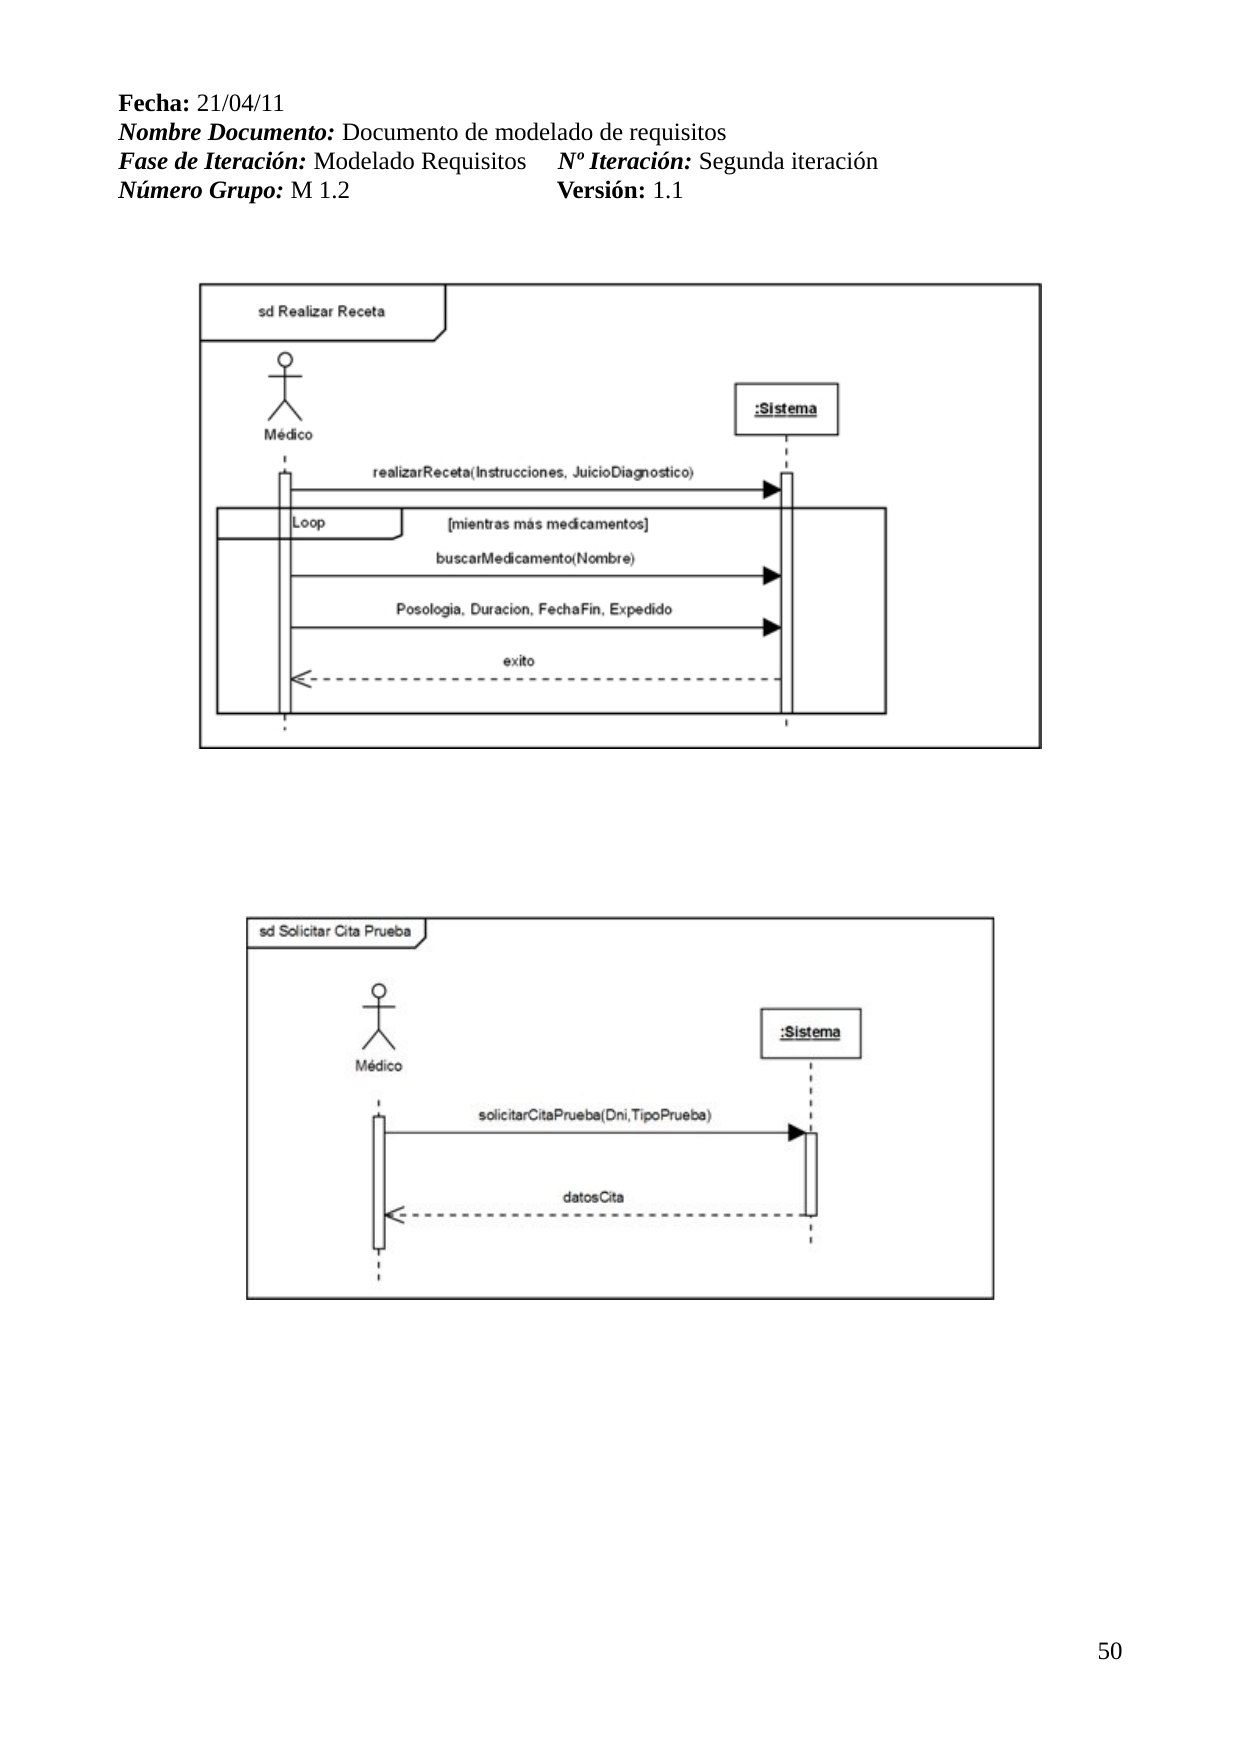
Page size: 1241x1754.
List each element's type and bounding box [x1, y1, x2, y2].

picture [198, 282, 1042, 749]
picture [246, 915, 995, 1300]
